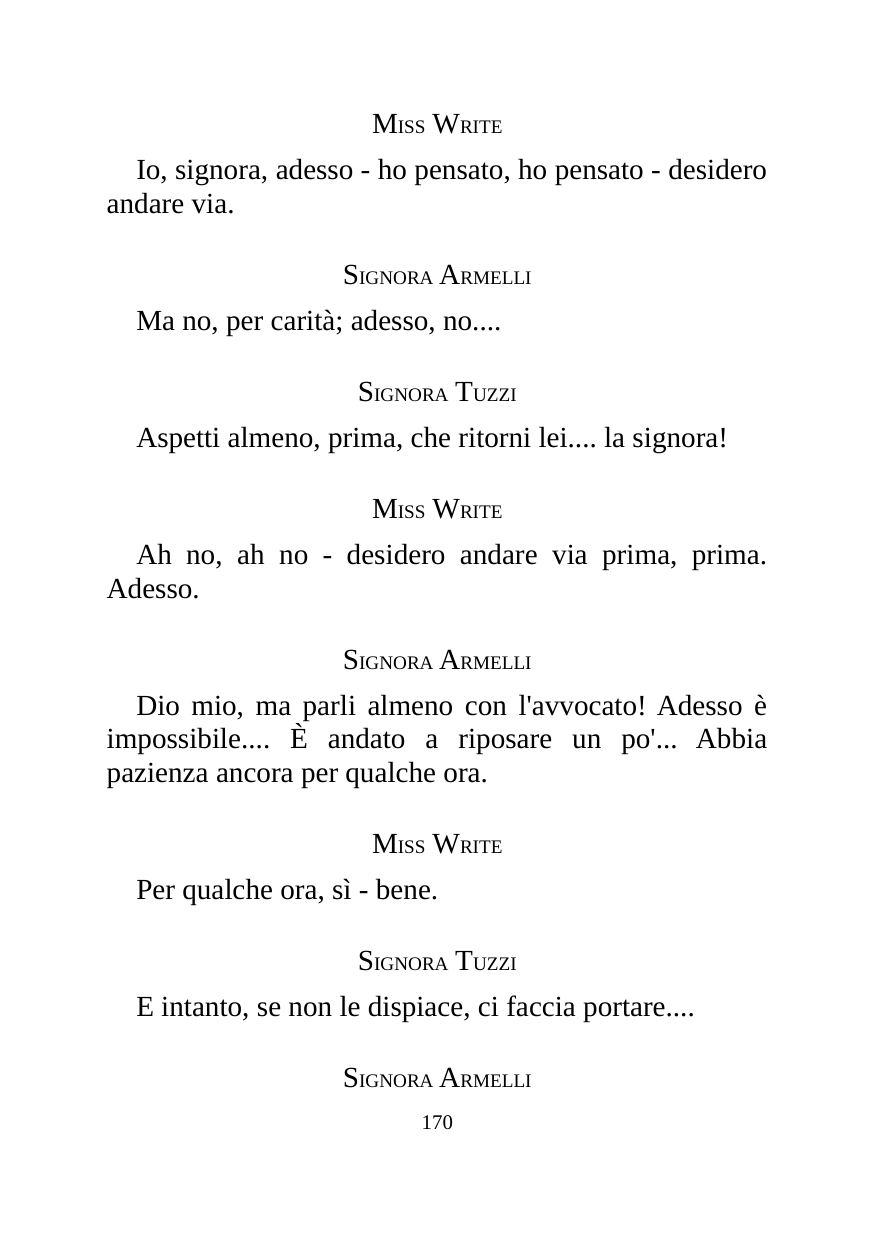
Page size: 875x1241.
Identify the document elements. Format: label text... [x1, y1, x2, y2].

text Per qualche ora, sì - bene. [106, 872, 768, 906]
text Signora Tuzzi [106, 943, 768, 977]
text Signora Tuzzi [106, 374, 768, 408]
text Ma no, per carità; adesso, no.... [106, 303, 768, 337]
text Aspetti almeno, prima, che ritorni lei.... la signora! [106, 420, 768, 454]
text Miss Write [106, 826, 768, 859]
text Miss Write [106, 491, 768, 525]
text Ah no, ah no - desidero andare via prima, prima. Adesso. [106, 537, 768, 604]
text Io, signora, adesso - ho pensato, ho pensato - desidero andare via. [106, 152, 768, 219]
text Signora Armelli [106, 257, 768, 291]
text E intanto, se non le dispiace, ci faccia portare.... [106, 989, 768, 1023]
text Dio mio, ma parli almeno con l'avvocato! Adesso è impossibile.... È andato a riposare un po'... Abbia pazienza ancora per qualche ora. [106, 688, 768, 788]
text Signora Armelli [106, 1060, 768, 1094]
text Signora Armelli [106, 642, 768, 675]
text Miss Write [106, 106, 768, 140]
